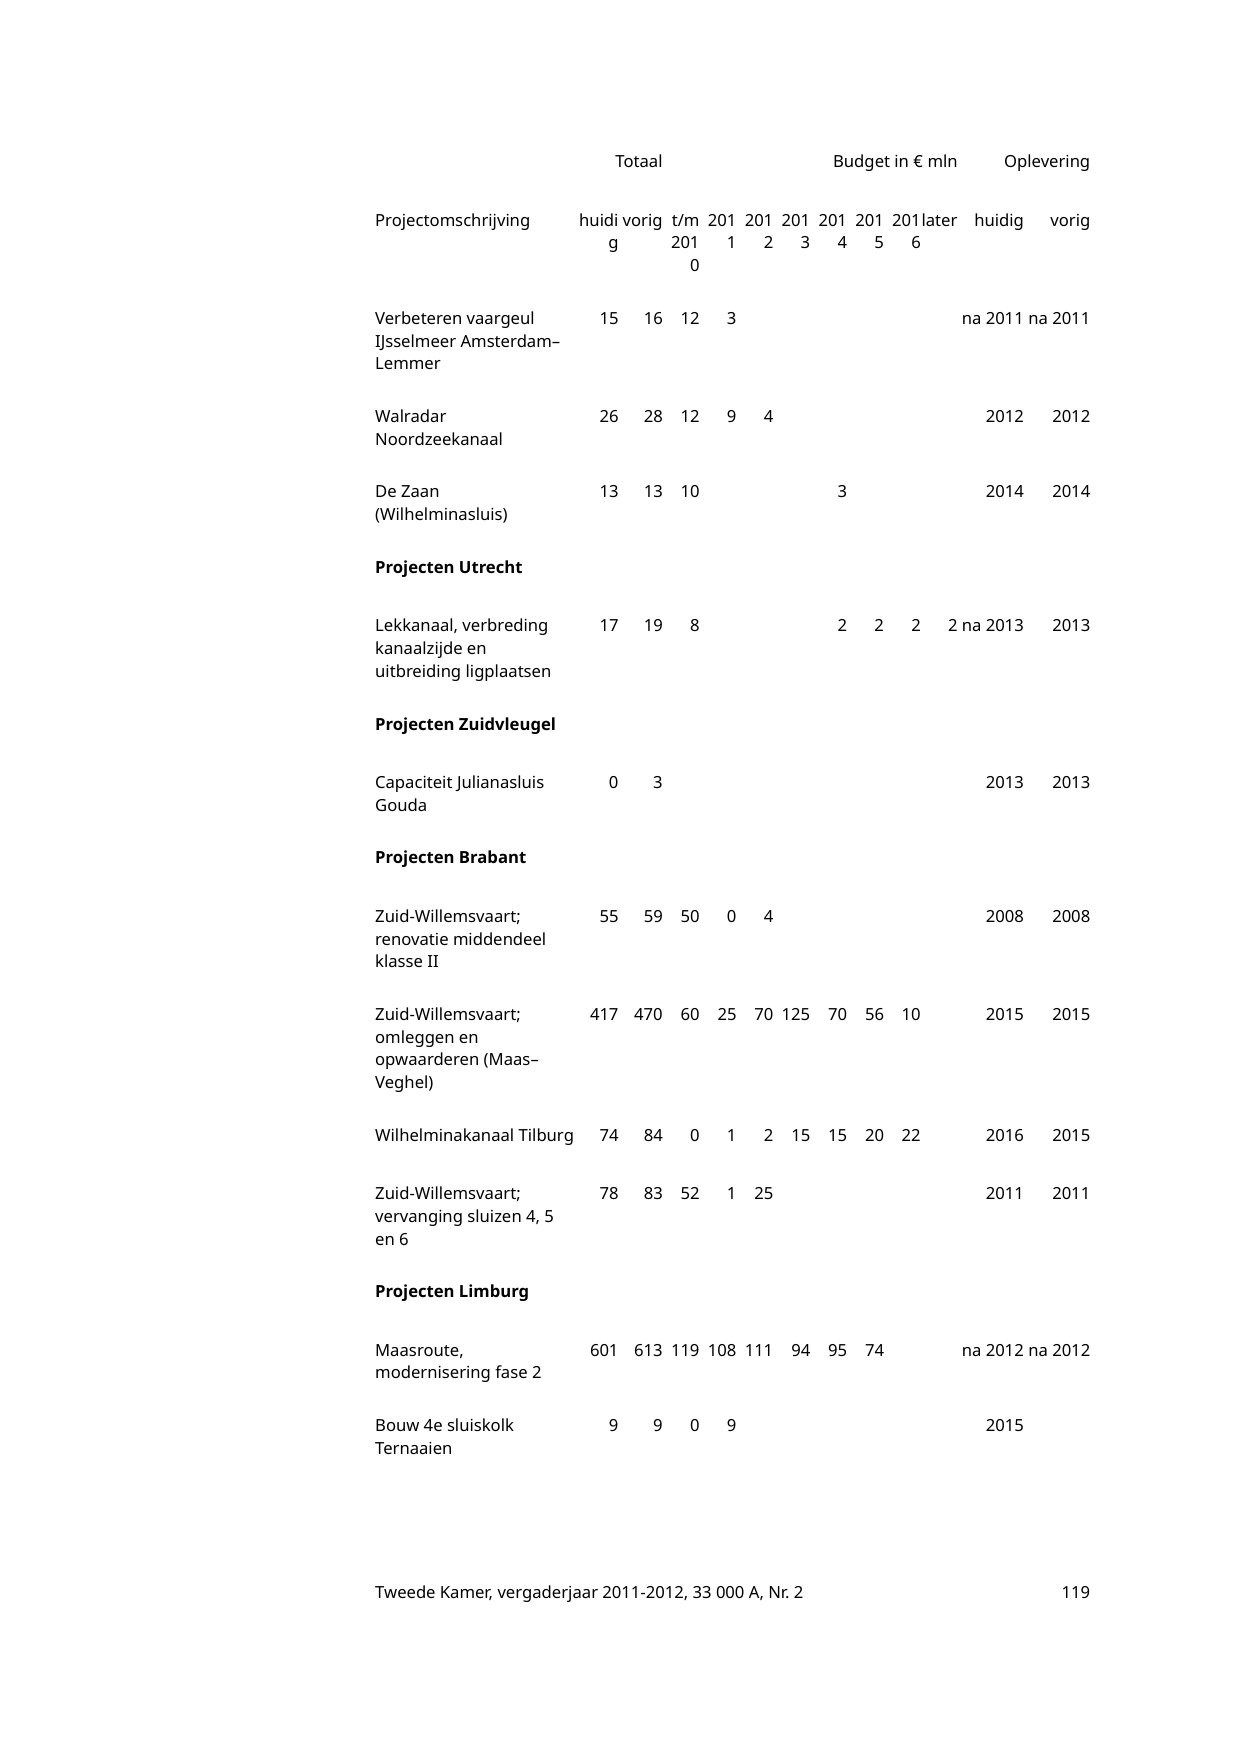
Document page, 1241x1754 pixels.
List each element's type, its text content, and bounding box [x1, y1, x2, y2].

table_cell [574, 556, 618, 614]
table_cell 28 [618, 405, 662, 480]
table_cell 417 [574, 1003, 618, 1123]
table_cell [920, 405, 957, 480]
table_cell [920, 904, 957, 1002]
table_cell [1024, 846, 1090, 904]
table_cell [884, 1414, 920, 1489]
table_cell 1 [699, 1123, 736, 1182]
table_cell 111 [736, 1338, 773, 1414]
table_cell [884, 480, 920, 556]
table_cell 2013 [1024, 771, 1090, 846]
table_cell [847, 556, 884, 614]
table_cell [847, 405, 884, 480]
table_cell 2012 [736, 209, 773, 307]
table_cell [699, 846, 736, 904]
table_cell 2 [884, 614, 920, 712]
table_cell 55 [574, 904, 618, 1002]
table_cell 25 [699, 1003, 736, 1123]
table_cell [957, 846, 1024, 904]
table_cell [920, 307, 957, 405]
table_cell [773, 712, 810, 771]
table_cell [618, 712, 662, 771]
table_cell 2015 [1024, 1123, 1090, 1182]
table_cell Zuid-Willemsvaart; omleggen en opwaarderen (Maas–Veghel) [375, 1003, 574, 1123]
table_cell [957, 1280, 1024, 1338]
table_cell [957, 556, 1024, 614]
table_cell 70 [810, 1003, 847, 1123]
table_cell [618, 846, 662, 904]
table_cell 12 [663, 307, 699, 405]
table_cell [810, 846, 847, 904]
table_cell [884, 771, 920, 846]
table_cell Wilhelminakanaal Tilburg [375, 1123, 574, 1182]
table_cell 15 [574, 307, 618, 405]
table_cell [920, 1338, 957, 1414]
table_cell 19 [618, 614, 662, 712]
table_cell [1024, 556, 1090, 614]
table_cell 20 [847, 1123, 884, 1182]
table_cell 17 [574, 614, 618, 712]
table_cell 4 [736, 405, 773, 480]
table_cell Zuid-Willemsvaart; vervanging sluizen 4, 5 en 6 [375, 1182, 574, 1280]
table_cell [810, 1280, 847, 1338]
table_cell Projecten Zuidvleugel [375, 712, 574, 771]
table_cell [847, 480, 884, 556]
table_cell 74 [574, 1123, 618, 1182]
table_cell [736, 712, 773, 771]
table_cell 2013 [773, 209, 810, 307]
table_cell [884, 1338, 920, 1414]
table_cell [847, 904, 884, 1002]
table_cell 56 [847, 1003, 884, 1123]
table_cell [920, 1414, 957, 1489]
table_cell na 2011 [957, 307, 1024, 405]
table_cell [1024, 712, 1090, 771]
table_cell 25 [736, 1182, 773, 1280]
table_cell 22 [884, 1123, 920, 1182]
table_cell 2015 [957, 1003, 1024, 1123]
table_cell [773, 307, 810, 405]
table_cell 2014 [810, 209, 847, 307]
table_cell [810, 1414, 847, 1489]
table_header [375, 150, 574, 208]
table_cell 9 [618, 1414, 662, 1489]
table_cell 125 [773, 1003, 810, 1123]
table_cell later [920, 209, 957, 307]
table_cell [884, 307, 920, 405]
table_cell [1024, 1414, 1090, 1489]
table_cell [884, 405, 920, 480]
table_cell [618, 1280, 662, 1338]
table_cell 15 [773, 1123, 810, 1182]
table_cell [773, 1280, 810, 1338]
table_cell 2011 [1024, 1182, 1090, 1280]
table_cell [957, 712, 1024, 771]
table_cell [618, 556, 662, 614]
table_cell Projecten Brabant [375, 846, 574, 904]
table_cell [884, 1280, 920, 1338]
table_cell [736, 1280, 773, 1338]
table_cell [1024, 1280, 1090, 1338]
table_cell 50 [663, 904, 699, 1002]
table_cell [847, 307, 884, 405]
table_cell huidig [574, 209, 618, 307]
table_cell [736, 480, 773, 556]
table_cell na 2012 [1024, 1338, 1090, 1414]
table_cell 12 [663, 405, 699, 480]
table_cell [699, 771, 736, 846]
table_cell [773, 904, 810, 1002]
table_cell [847, 1182, 884, 1280]
table_cell [810, 556, 847, 614]
table_cell Walradar Noordzeekanaal [375, 405, 574, 480]
table_cell 601 [574, 1338, 618, 1414]
table_cell 9 [699, 405, 736, 480]
table_cell 70 [736, 1003, 773, 1123]
table_cell [884, 556, 920, 614]
table_cell [699, 556, 736, 614]
table_cell na 2012 [957, 1338, 1024, 1414]
table_cell 13 [618, 480, 662, 556]
table_cell 2 [736, 1123, 773, 1182]
table_cell 1 [699, 1182, 736, 1280]
table_cell 3 [699, 307, 736, 405]
table_cell [920, 1280, 957, 1338]
table_cell 0 [574, 771, 618, 846]
table_cell 108 [699, 1338, 736, 1414]
table_cell [847, 712, 884, 771]
table_cell 60 [663, 1003, 699, 1123]
table_cell 3 [810, 480, 847, 556]
table_cell 74 [847, 1338, 884, 1414]
table_cell 2008 [1024, 904, 1090, 1002]
table_cell 15 [810, 1123, 847, 1182]
table_cell Maasroute, modernisering fase 2 [375, 1338, 574, 1414]
table_cell 2011 [699, 209, 736, 307]
table_cell [773, 614, 810, 712]
table_cell De Zaan (Wilhelminasluis) [375, 480, 574, 556]
table_cell [773, 1414, 810, 1489]
table_cell 0 [699, 904, 736, 1002]
table_cell 2 [847, 614, 884, 712]
table_cell [699, 480, 736, 556]
table_cell [736, 556, 773, 614]
table_cell 2015 [1024, 1003, 1090, 1123]
table_cell [663, 771, 699, 846]
table_cell [884, 1182, 920, 1280]
table_cell Capaciteit Julianasluis Gouda [375, 771, 574, 846]
table_cell 2015 [957, 1414, 1024, 1489]
table_cell [920, 480, 957, 556]
table_header Budget in € mln [663, 150, 957, 208]
table_cell 84 [618, 1123, 662, 1182]
table_cell 470 [618, 1003, 662, 1123]
table_cell [773, 771, 810, 846]
table_cell Projecten Utrecht [375, 556, 574, 614]
table_cell 119 [663, 1338, 699, 1414]
table_cell t/m 2010 [663, 209, 699, 307]
table_cell 2 [920, 614, 957, 712]
table_cell [920, 846, 957, 904]
table_cell 2008 [957, 904, 1024, 1002]
table_cell Projectomschrijving [375, 209, 574, 307]
table_cell [699, 1280, 736, 1338]
table_cell [736, 1414, 773, 1489]
table_cell vorig [618, 209, 662, 307]
table_cell huidig [957, 209, 1024, 307]
table_cell [773, 556, 810, 614]
table_cell 8 [663, 614, 699, 712]
table_cell [920, 556, 957, 614]
table_header Oplevering [957, 150, 1090, 208]
table_cell [847, 771, 884, 846]
table_cell [810, 307, 847, 405]
table_cell [810, 771, 847, 846]
table_cell Lekkanaal, verbreding kanaalzijde en uitbreiding ligplaatsen [375, 614, 574, 712]
table_cell [663, 846, 699, 904]
table_cell 2014 [1024, 480, 1090, 556]
table_cell [736, 614, 773, 712]
table_cell [810, 712, 847, 771]
table_cell [663, 712, 699, 771]
table_cell [574, 846, 618, 904]
table_cell 2016 [884, 209, 920, 307]
table_cell [699, 614, 736, 712]
table_cell [810, 1182, 847, 1280]
table_cell 59 [618, 904, 662, 1002]
table_cell [920, 1182, 957, 1280]
table_cell 2 [810, 614, 847, 712]
table_cell 13 [574, 480, 618, 556]
table_cell Verbeteren vaargeul IJsselmeer Amsterdam–Lemmer [375, 307, 574, 405]
table_header Totaal [574, 150, 662, 208]
table_cell 9 [699, 1414, 736, 1489]
table_cell 0 [663, 1414, 699, 1489]
table_cell [810, 904, 847, 1002]
table_cell Projecten Limburg [375, 1280, 574, 1338]
table_cell 2011 [957, 1182, 1024, 1280]
table_cell [884, 904, 920, 1002]
table_cell 2014 [957, 480, 1024, 556]
table_cell 78 [574, 1182, 618, 1280]
table_cell 2016 [957, 1123, 1024, 1182]
table_cell [574, 1280, 618, 1338]
table_cell [574, 712, 618, 771]
table_cell 0 [663, 1123, 699, 1182]
table_cell 10 [663, 480, 699, 556]
table_cell [884, 846, 920, 904]
table_cell 3 [618, 771, 662, 846]
table_cell na 2011 [1024, 307, 1090, 405]
table_cell 613 [618, 1338, 662, 1414]
table_cell 2012 [1024, 405, 1090, 480]
table_cell [920, 1003, 957, 1123]
table_cell [736, 307, 773, 405]
table_cell [847, 846, 884, 904]
table_cell 2013 [1024, 614, 1090, 712]
table_cell na 2013 [957, 614, 1024, 712]
table_cell vorig [1024, 209, 1090, 307]
table_cell 16 [618, 307, 662, 405]
table_cell 95 [810, 1338, 847, 1414]
table_cell [773, 1182, 810, 1280]
table_cell [736, 846, 773, 904]
table_cell [920, 1123, 957, 1182]
table_cell 2013 [957, 771, 1024, 846]
table_cell Zuid-Willemsvaart; renovatie middendeel klasse II [375, 904, 574, 1002]
table_cell 9 [574, 1414, 618, 1489]
table_cell 94 [773, 1338, 810, 1414]
table_cell [773, 480, 810, 556]
table_cell [884, 712, 920, 771]
table_cell [773, 846, 810, 904]
table_cell [699, 712, 736, 771]
table_cell 26 [574, 405, 618, 480]
table_cell [810, 405, 847, 480]
table_cell Bouw 4e sluiskolk Ternaaien [375, 1414, 574, 1489]
table_cell [773, 405, 810, 480]
table_cell [920, 712, 957, 771]
table_cell [663, 556, 699, 614]
table_cell [663, 1280, 699, 1338]
table_cell 4 [736, 904, 773, 1002]
table_cell [847, 1414, 884, 1489]
table_cell 2015 [847, 209, 884, 307]
table_cell 52 [663, 1182, 699, 1280]
table_cell 10 [884, 1003, 920, 1123]
table_cell [736, 771, 773, 846]
table_cell [920, 771, 957, 846]
table_cell [847, 1280, 884, 1338]
table_cell 83 [618, 1182, 662, 1280]
table_cell 2012 [957, 405, 1024, 480]
